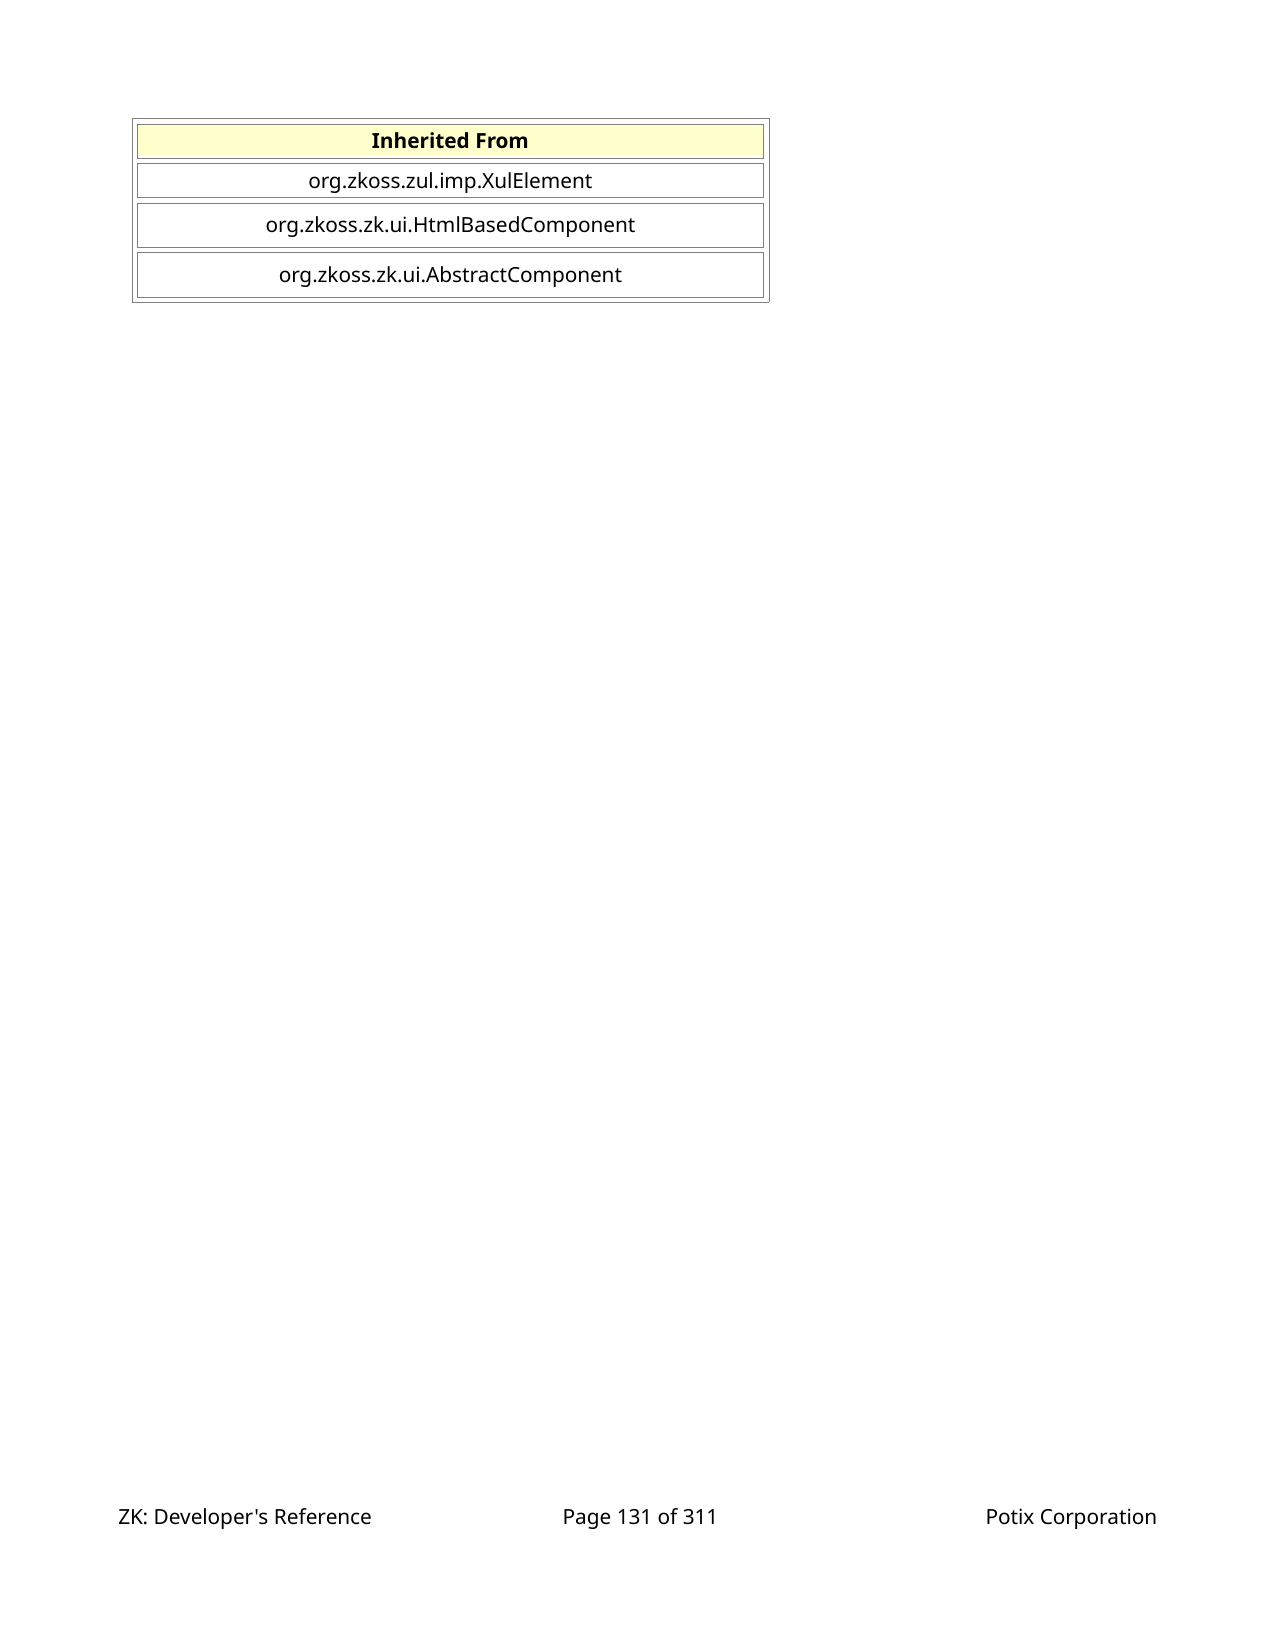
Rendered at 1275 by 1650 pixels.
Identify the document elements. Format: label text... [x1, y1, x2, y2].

table_cell org.zkoss.zk.ui.HtmlBasedComponent [134, 197, 766, 247]
table_header Inherited From [134, 119, 766, 158]
table_cell org.zkoss.zul.imp.XulElement [134, 158, 766, 197]
table_cell org.zkoss.zk.ui.AbstractComponent [134, 247, 766, 297]
